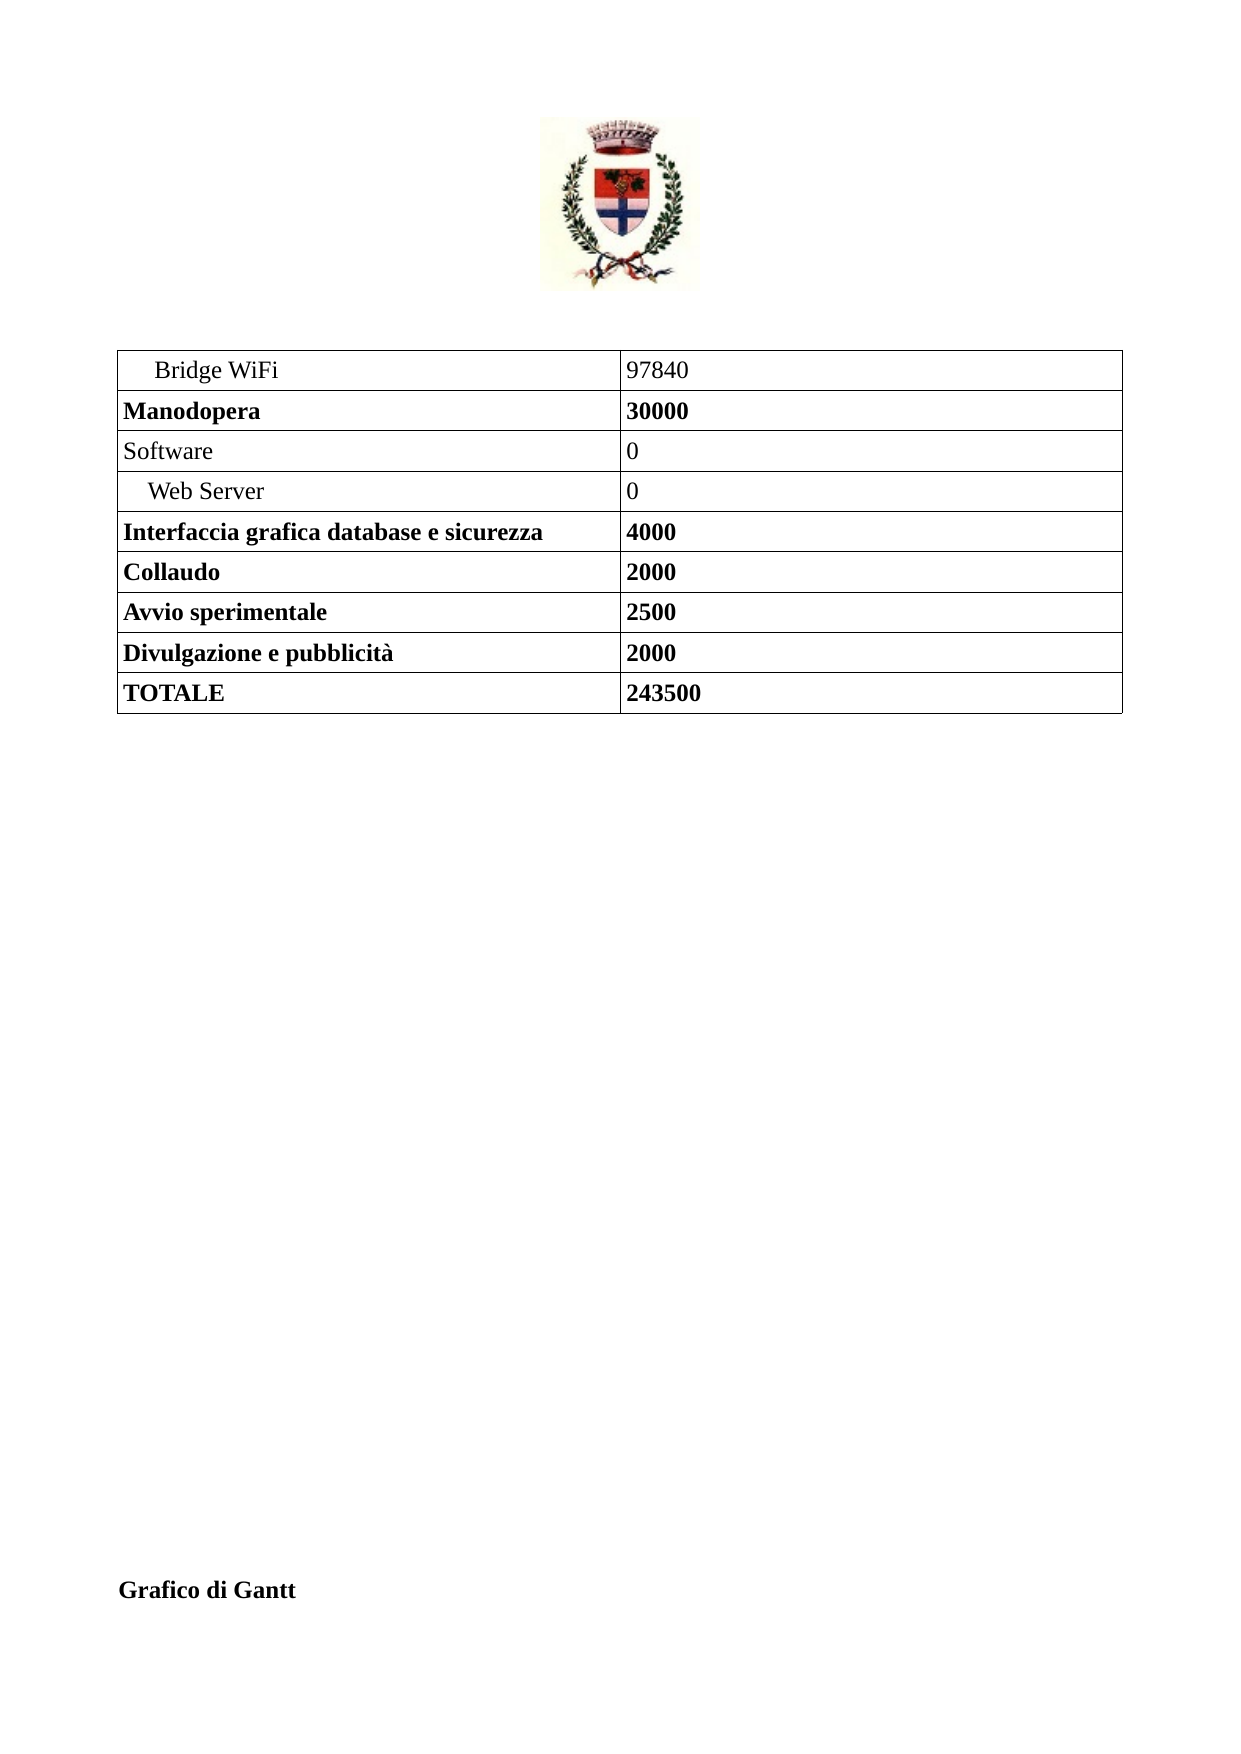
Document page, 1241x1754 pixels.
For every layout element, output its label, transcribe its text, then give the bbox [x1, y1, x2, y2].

table_cell Bridge WiFi [118, 351, 620, 390]
table_cell 243500 [621, 673, 1122, 712]
table_cell Manodopera [118, 391, 620, 430]
text Grafico di Gantt [118, 1575, 1122, 1604]
table_cell Interfaccia grafica database e sicurezza [118, 512, 620, 551]
table_cell 30000 [621, 391, 1122, 430]
table_cell 4000 [621, 512, 1122, 551]
table_cell 0 [621, 431, 1122, 471]
table_cell Collaudo [118, 552, 620, 592]
table_cell TOTALE [118, 673, 620, 712]
table_cell 2500 [621, 593, 1122, 632]
table_cell 2000 [621, 633, 1122, 672]
table_cell 0 [621, 472, 1122, 511]
table_cell Web Server [118, 472, 620, 511]
table_cell Software [118, 431, 620, 471]
table_cell Avvio sperimentale [118, 593, 620, 632]
picture [540, 117, 700, 291]
table_cell 97840 [621, 351, 1122, 390]
table_cell 2000 [621, 552, 1122, 592]
table_cell Divulgazione e pubblicità [118, 633, 620, 672]
